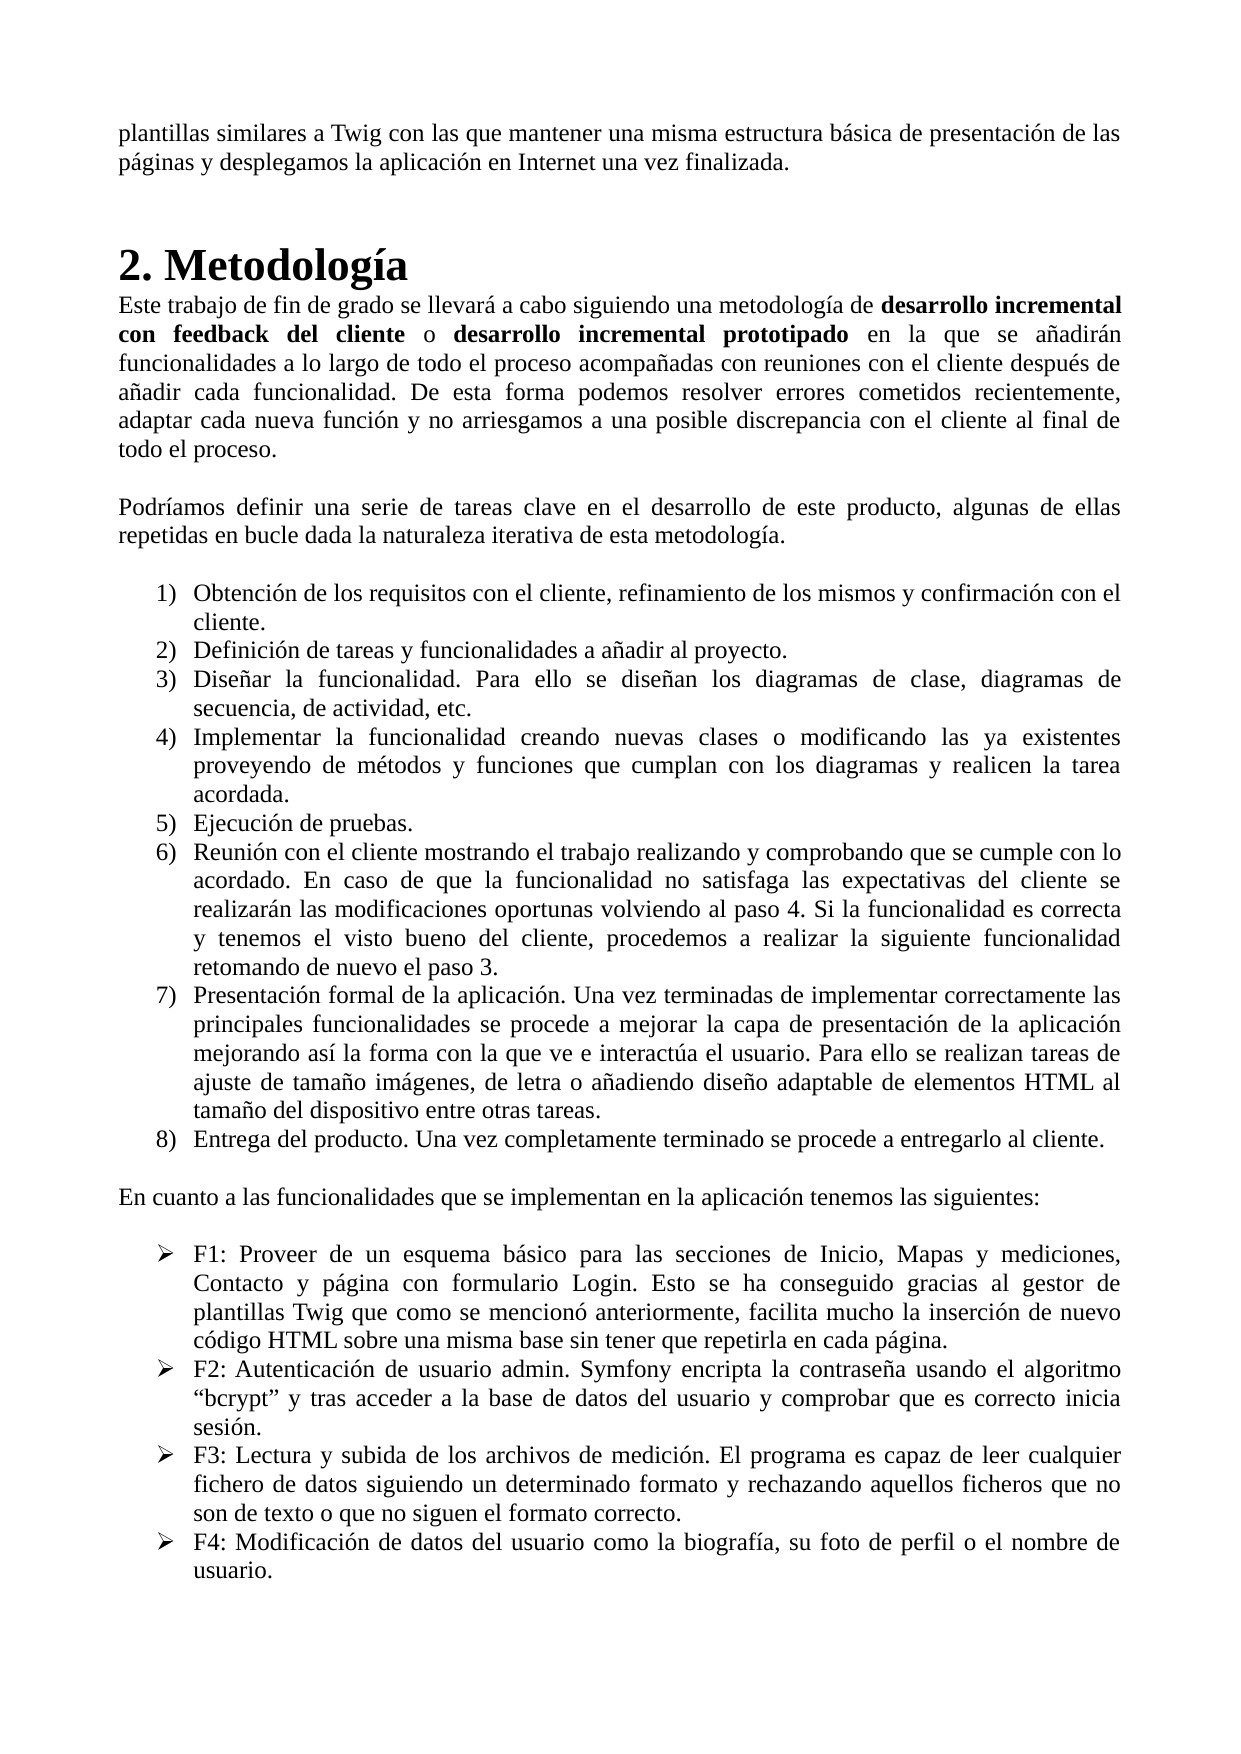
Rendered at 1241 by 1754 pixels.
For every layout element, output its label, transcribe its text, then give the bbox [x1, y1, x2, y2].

list F2: Autenticación de usuario admin. Symfony encripta la contraseña usando el algoritmo “bcrypt” y tras acceder a la base de datos del usuario y comprobar que es correcto inicia sesión. [156, 1354, 1122, 1441]
text Podríamos definir una serie de tareas clave en el desarrollo de este producto, algunas de ellas repetidas en bucle dada la naturaleza iterativa de esta metodología. [118, 492, 1122, 549]
text Este trabajo de fin de grado se llevará a cabo siguiendo una metodología de desarrollo incremental con feedback del cliente o desarrollo incremental prototipado en la que se añadirán funcionalidades a lo largo de todo el proceso acompañadas con reuniones con el cliente después de añadir cada funcionalidad. De esta forma podemos resolver errores cometidos recientemente, adaptar cada nueva función y no arriesgamos a una posible discrepancia con el cliente al final de todo el proceso. [118, 291, 1122, 463]
list F4: Modificación de datos del usuario como la biografía, su foto de perfil o el nombre de usuario. [156, 1527, 1122, 1584]
list Obtención de los requisitos con el cliente, refinamiento de los mismos y confirmación con el cliente. [156, 578, 1122, 636]
text plantillas similares a Twig con las que mantener una misma estructura básica de presentación de las páginas y desplegamos la aplicación en Internet una vez finalizada. [118, 118, 1122, 176]
list Reunión con el cliente mostrando el trabajo realizando y comprobando que se cumple con lo acordado. En caso de que la funcionalidad no satisfaga las expectativas del cliente se realizarán las modificaciones oportunas volviendo al paso 4. Si la funcionalidad es correcta y tenemos el visto bueno del cliente, procedemos a realizar la siguiente funcionalidad retomando de nuevo el paso 3. [156, 837, 1122, 981]
text En cuanto a las funcionalidades que se implementan en la aplicación tenemos las siguientes: [118, 1182, 1122, 1211]
list Definición de tareas y funcionalidades a añadir al proyecto. [156, 636, 1122, 664]
list Implementar la funcionalidad creando nuevas clases o modificando las ya existentes proveyendo de métodos y funciones que cumplan con los diagramas y realicen la tarea acordada. [156, 722, 1122, 808]
list Diseñar la funcionalidad. Para ello se diseñan los diagramas de clase, diagramas de secuencia, de actividad, etc. [156, 664, 1122, 722]
list F1: Proveer de un esquema básico para las secciones de Inicio, Mapas y mediciones, Contacto y página con formulario Login. Esto se ha conseguido gracias al gestor de plantillas Twig que como se mencionó anteriormente, facilita mucho la inserción de nuevo código HTML sobre una misma base sin tener que repetirla en cada página. [156, 1239, 1122, 1354]
text 2. Metodología [118, 238, 1122, 291]
list Ejecución de pruebas. [156, 808, 1122, 837]
list Presentación formal de la aplicación. Una vez terminadas de implementar correctamente las principales funcionalidades se procede a mejorar la capa de presentación de la aplicación mejorando así la forma con la que ve e interactúa el usuario. Para ello se realizan tareas de ajuste de tamaño imágenes, de letra o añadiendo diseño adaptable de elementos HTML al tamaño del dispositivo entre otras tareas. [156, 981, 1122, 1124]
list Entrega del producto. Una vez completamente terminado se procede a entregarlo al cliente. [156, 1124, 1122, 1153]
list F3: Lectura y subida de los archivos de medición. El programa es capaz de leer cualquier fichero de datos siguiendo un determinado formato y rechazando aquellos ficheros que no son de texto o que no siguen el formato correcto. [156, 1441, 1122, 1527]
